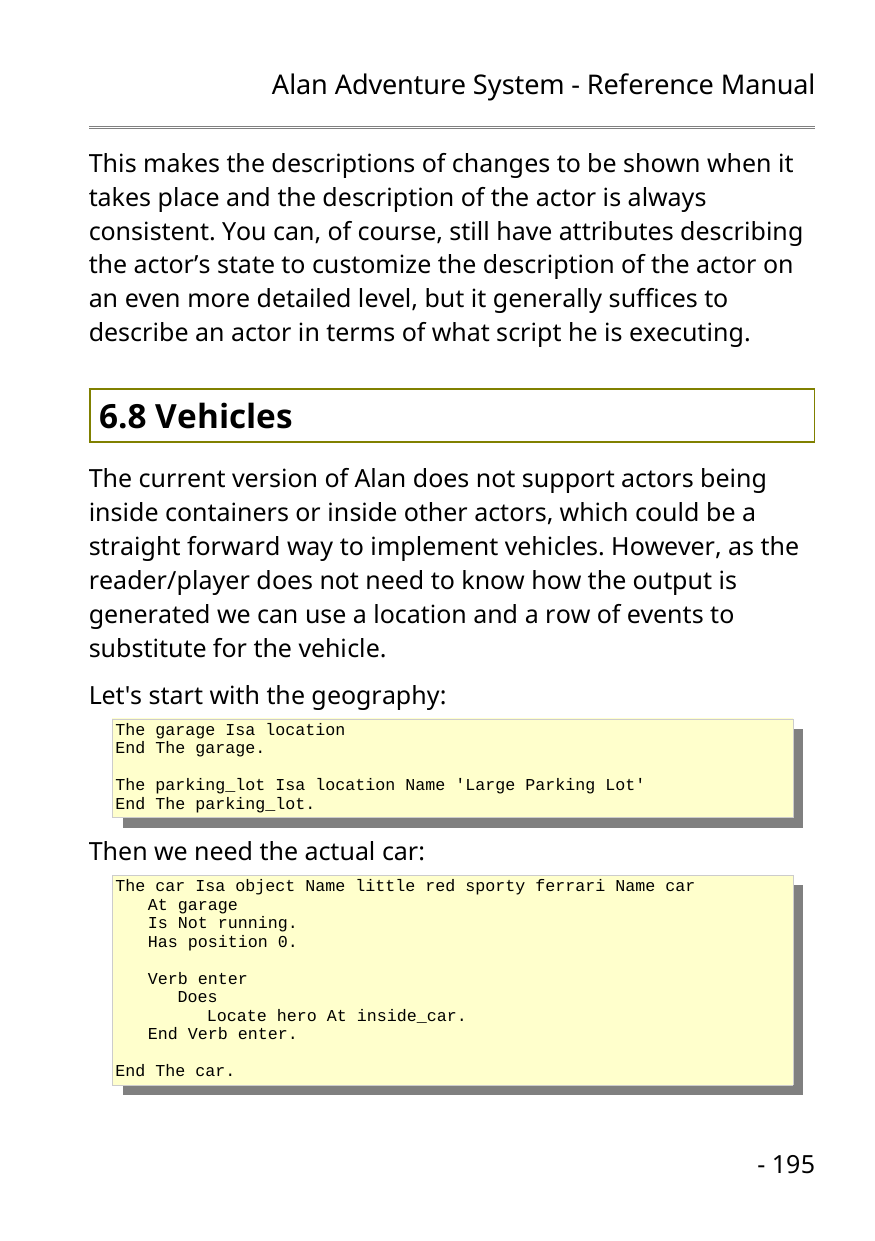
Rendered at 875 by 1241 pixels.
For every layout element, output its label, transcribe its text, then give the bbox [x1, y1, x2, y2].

text The current version of Alan does not support actors being inside containers or inside other actors, which could be a straight forward way to implement vehi­cles. However, as the reader/player does not need to know how the output is generated we can use a location and a row of events to substitute for the vehi­cle. [88, 461, 815, 665]
text Let's start with the geography: [88, 678, 815, 712]
text The garage Isa location End The garage. The parking_lot Isa location Name 'Large Parking Lot' End The parking_lot. [113, 720, 793, 817]
subtitle Vehicles [91, 390, 814, 441]
text The car Isa object Name little red sporty ferrari Name car At garage Is Not running. Has position 0. Verb enter Does Locate hero At inside_car. End Verb enter. End The car. [113, 876, 793, 1085]
text This makes the descriptions of changes to be shown when it takes place and the description of the actor is always consistent. You can, of course, still have attributes describing the actor’s state to customize the description of the actor on an even more detailed level, but it generally suffices to describe an actor in terms of what script he is executing. [88, 146, 815, 349]
text Then we need the actual car: [88, 834, 815, 868]
